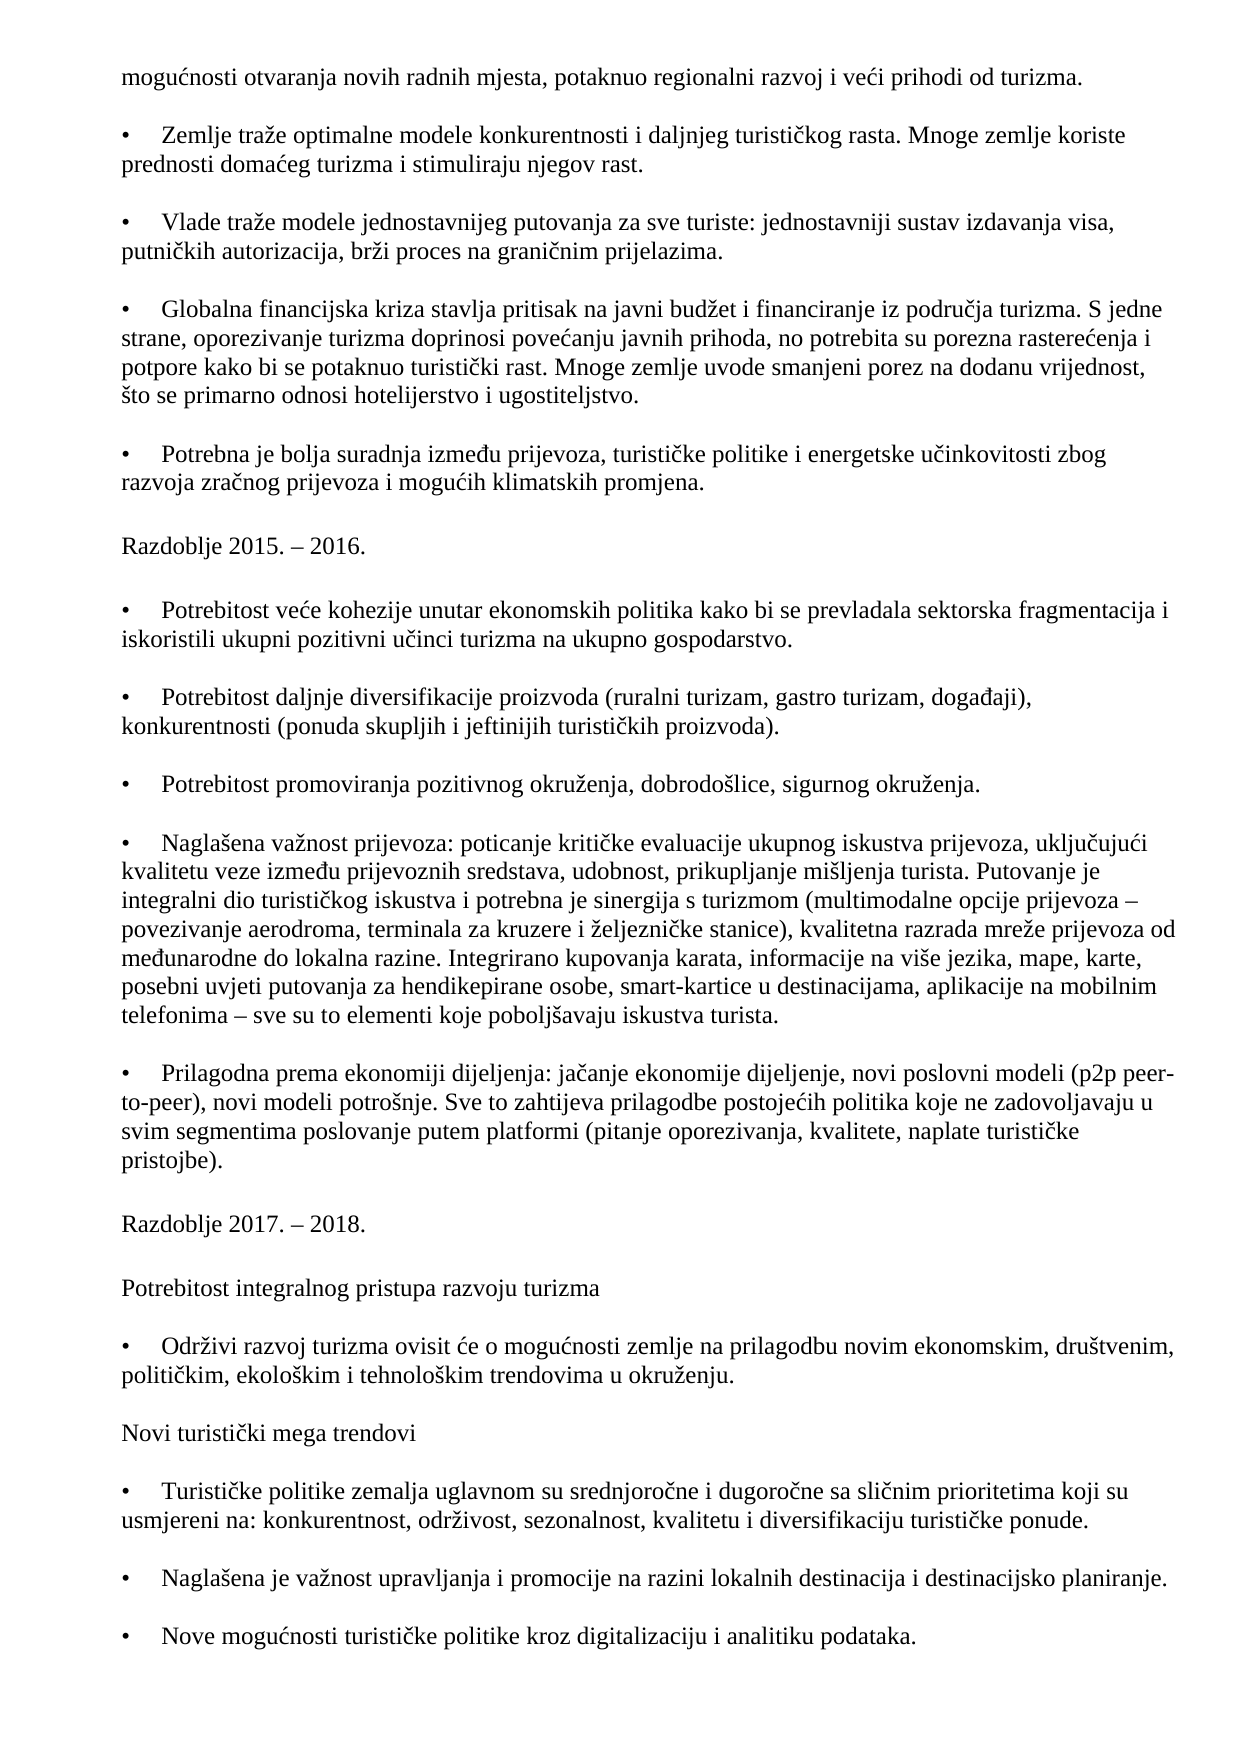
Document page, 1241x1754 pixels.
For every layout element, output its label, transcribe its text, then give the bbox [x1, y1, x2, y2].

table_cell Razdoblje 2017. – 2018. [118, 1206, 1181, 1270]
table_cell • Potrebitost veće kohezije unutar ekonomskih politika kako bi se prevladala sektorska fragmentacija i iskoristili ukupni pozitivni učinci turizma na ukupno gospodarstvo. • Potrebitost daljnje diversifikacije proizvoda (ruralni turizam, gastro turizam, događaji), konkurentnosti (ponuda skupljih i jeftinijih turističkih proizvoda). • Potrebitost promoviranja pozitivnog okruženja, dobrodošlice, sigurnog okruženja. • Naglašena važnost prijevoza: poticanje kritičke evaluacije ukupnog iskustva prijevoza, uključujući kvalitetu veze između prijevoznih sredstava, udobnost, prikupljanje mišljenja turista. Putovanje je integralni dio turističkog iskustva i potrebna je sinergija s turizmom (multimodalne opcije prijevoza – povezivanje aerodroma, terminala za kruzere i željezničke stanice), kvalitetna razrada mreže prijevoza od međunarodne do lokalna razine. Integrirano kupovanja karata, informacije na više jezika, mape, karte, posebni uvjeti putovanja za hendikepirane osobe, smart-kartice u destinacijama, aplikacije na mobilnim telefonima – sve su to elementi koje poboljšavaju iskustva turista. • Prilagodna prema ekonomiji dijeljenja: jačanje ekonomije dijeljenje, novi poslovni modeli (p2p peer-to-peer), novi modeli potrošnje. Sve to zahtijeva prilagodbe postojećih politika koje ne zadovoljavaju u svim segmentima poslovanje putem platformi (pitanje oporezivanja, kvalitete, naplate turističke pristojbe). [118, 593, 1181, 1206]
table_cell Potrebitost integralnog pristupa razvoju turizma • Održivi razvoj turizma ovisit će o mogućnosti zemlje na prilagodbu novim ekonomskim, društvenim, političkim, ekološkim i tehnološkim trendovima u okruženju. Novi turistički mega trendovi • Turističke politike zemalja uglavnom su srednjoročne i dugoročne sa sličnim prioritetima koji su usmjereni na: konkurentnost, održivost, sezonalnost, kvalitetu i diversifikaciju turističke ponude. • Naglašena je važnost upravljanja i promocije na razini lokalnih destinacija i destinacijsko planiranje. • Nove mogućnosti turističke politike kroz digitalizaciju i analitiku podataka. [118, 1270, 1181, 1683]
table_cell mogućnosti otvaranja novih radnih mjesta, potaknuo regionalni razvoj i veći prihodi od turizma. • Zemlje traže optimalne modele konkurentnosti i daljnjeg turističkog rasta. Mnoge zemlje koriste prednosti domaćeg turizma i stimuliraju njegov rast. • Vlade traže modele jednostavnijeg putovanja za sve turiste: jednostavniji sustav izdavanja visa, putničkih autorizacija, brži proces na graničnim prijelazima. • Globalna financijska kriza stavlja pritisak na javni budžet i financiranje iz područja turizma. S jedne strane, oporezivanje turizma doprinosi povećanju javnih prihoda, no potrebita su porezna rasterećenja i potpore kako bi se potaknuo turistički rast. Mnoge zemlje uvode smanjeni porez na dodanu vrijednost, što se primarno odnosi hotelijerstvo i ugostiteljstvo. • Potrebna je bolja suradnja između prijevoza, turističke politike i energetske učinkovitosti zbog razvoja zračnog prijevoza i mogućih klimatskih promjena. [118, 59, 1181, 528]
table_cell Razdoblje 2015. – 2016. [118, 529, 1181, 593]
